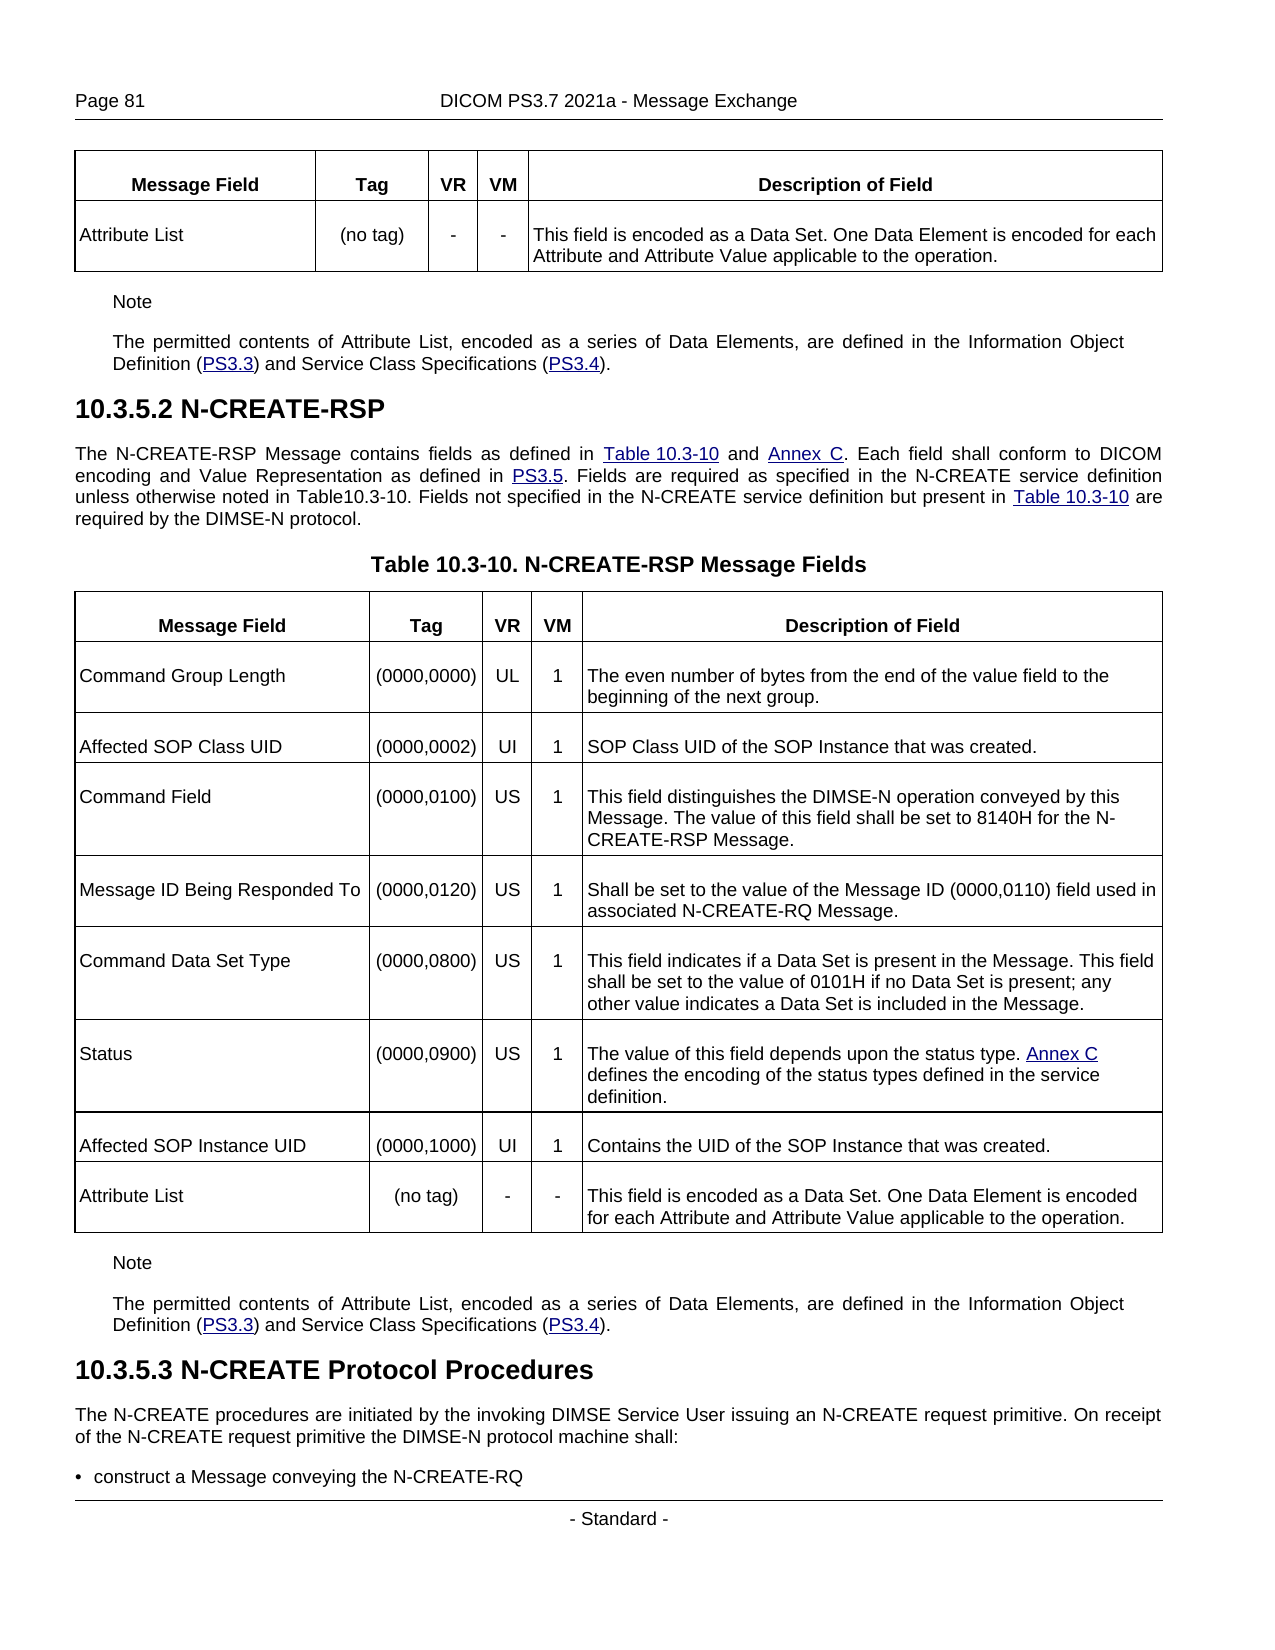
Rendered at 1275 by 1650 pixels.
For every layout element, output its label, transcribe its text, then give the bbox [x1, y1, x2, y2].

table_header Message Field [76, 151, 315, 200]
table_cell Status [76, 1020, 369, 1111]
table_header VR [429, 151, 477, 200]
table_header VR [483, 592, 531, 641]
text Table 10.3-10. N-CREATE-RSP Message Fields [75, 552, 1162, 577]
table_cell 1 [532, 1020, 582, 1111]
table_cell (0000,0800) [370, 927, 482, 1018]
text 10.3.5.2 N-CREATE-RSP [75, 393, 1162, 424]
table_cell Command Data Set Type [76, 927, 369, 1018]
table_cell The value of this field depends upon the status type. Annex C defines the encoding of the status types defined in the service definition. [583, 1020, 1162, 1111]
table_cell - [429, 201, 477, 271]
table_cell (0000,0120) [370, 856, 482, 926]
table_cell (no tag) [316, 201, 428, 271]
table_cell US [483, 1020, 531, 1111]
table_cell - [478, 201, 528, 271]
text Note [112, 1252, 1125, 1274]
text The permitted contents of Attribute List, encoded as a series of Data Elements, are defined in the Information Object Definition (PS3.3) and Service Class Specifications (PS3.4). [112, 331, 1125, 374]
text • construct a Message conveying the N-CREATE-RQ [75, 1466, 1162, 1488]
table_cell Attribute List [76, 201, 315, 271]
table_cell 1 [532, 856, 582, 926]
table_header Tag [316, 151, 428, 200]
table_cell The even number of bytes from the end of the value field to the beginning of the next group. [583, 642, 1162, 712]
table_cell This field indicates if a Data Set is present in the Message. This field shall be set to the value of 0101H if no Data Set is present; any other value indicates a Data Set is included in the Message. [583, 927, 1162, 1018]
table_cell (0000,0100) [370, 763, 482, 854]
text The N-CREATE procedures are initiated by the invoking DIMSE Service User issuing an N-CREATE request primitive. On receipt of the N-CREATE request primitive the DIMSE-N protocol machine shall: [75, 1404, 1162, 1447]
text 10.3.5.3 N-CREATE Protocol Procedures [75, 1354, 1162, 1386]
table_cell 1 [532, 642, 582, 712]
table_cell Shall be set to the value of the Message ID (0000,0110) field used in associated N-CREATE-RQ Message. [583, 856, 1162, 926]
table_cell US [483, 763, 531, 854]
table_header VM [532, 592, 582, 641]
table_cell (0000,0002) [370, 713, 482, 762]
table_cell This field distinguishes the DIMSE-N operation conveyed by this Message. The value of this field shall be set to 8140H for the N-CREATE-RSP Message. [583, 763, 1162, 854]
table_header Tag [370, 592, 482, 641]
table_cell 1 [532, 1113, 582, 1161]
table_cell Command Group Length [76, 642, 369, 712]
table_cell - [532, 1162, 582, 1232]
table_cell 1 [532, 713, 582, 762]
table_cell (0000,0000) [370, 642, 482, 712]
text The N-CREATE-RSP Message contains fields as defined in Table 10.3-10 and Annex C. Each field shall conform to DICOM encoding and Value Representation as defined in PS3.5. Fields are required as specified in the N-CREATE service definition unless otherwise noted in Table10.3-10. Fields not specified in the N-CREATE service definition but present in Table 10.3-10 are required by the DIMSE-N protocol. [75, 443, 1162, 529]
text Note [112, 291, 1125, 312]
table_cell This field is encoded as a Data Set. One Data Element is encoded for each Attribute and Attribute Value applicable to the operation. [583, 1162, 1162, 1232]
table_cell US [483, 856, 531, 926]
table_header Message Field [76, 592, 369, 641]
table_cell Command Field [76, 763, 369, 854]
table_cell Contains the UID of the SOP Instance that was created. [583, 1113, 1162, 1161]
table_header VM [478, 151, 528, 200]
text The permitted contents of Attribute List, encoded as a series of Data Elements, are defined in the Information Object Definition (PS3.3) and Service Class Specifications (PS3.4). [112, 1292, 1125, 1336]
table_cell UI [483, 713, 531, 762]
table_cell Affected SOP Class UID [76, 713, 369, 762]
table_cell Attribute List [76, 1162, 369, 1232]
table_cell This field is encoded as a Data Set. One Data Element is encoded for each Attribute and Attribute Value applicable to the operation. [529, 201, 1162, 271]
table_cell Affected SOP Instance UID [76, 1113, 369, 1161]
table_cell SOP Class UID of the SOP Instance that was created. [583, 713, 1162, 762]
table_cell (0000,0900) [370, 1020, 482, 1111]
table_cell (no tag) [370, 1162, 482, 1232]
table_header Description of Field [583, 592, 1162, 641]
table_cell (0000,1000) [370, 1113, 482, 1161]
table_cell UI [483, 1113, 531, 1161]
table_cell US [483, 927, 531, 1018]
table_cell 1 [532, 763, 582, 854]
table_header Description of Field [529, 151, 1162, 200]
table_cell 1 [532, 927, 582, 1018]
table_cell - [483, 1162, 531, 1232]
table_cell Message ID Being Responded To [76, 856, 369, 926]
table_cell UL [483, 642, 531, 712]
